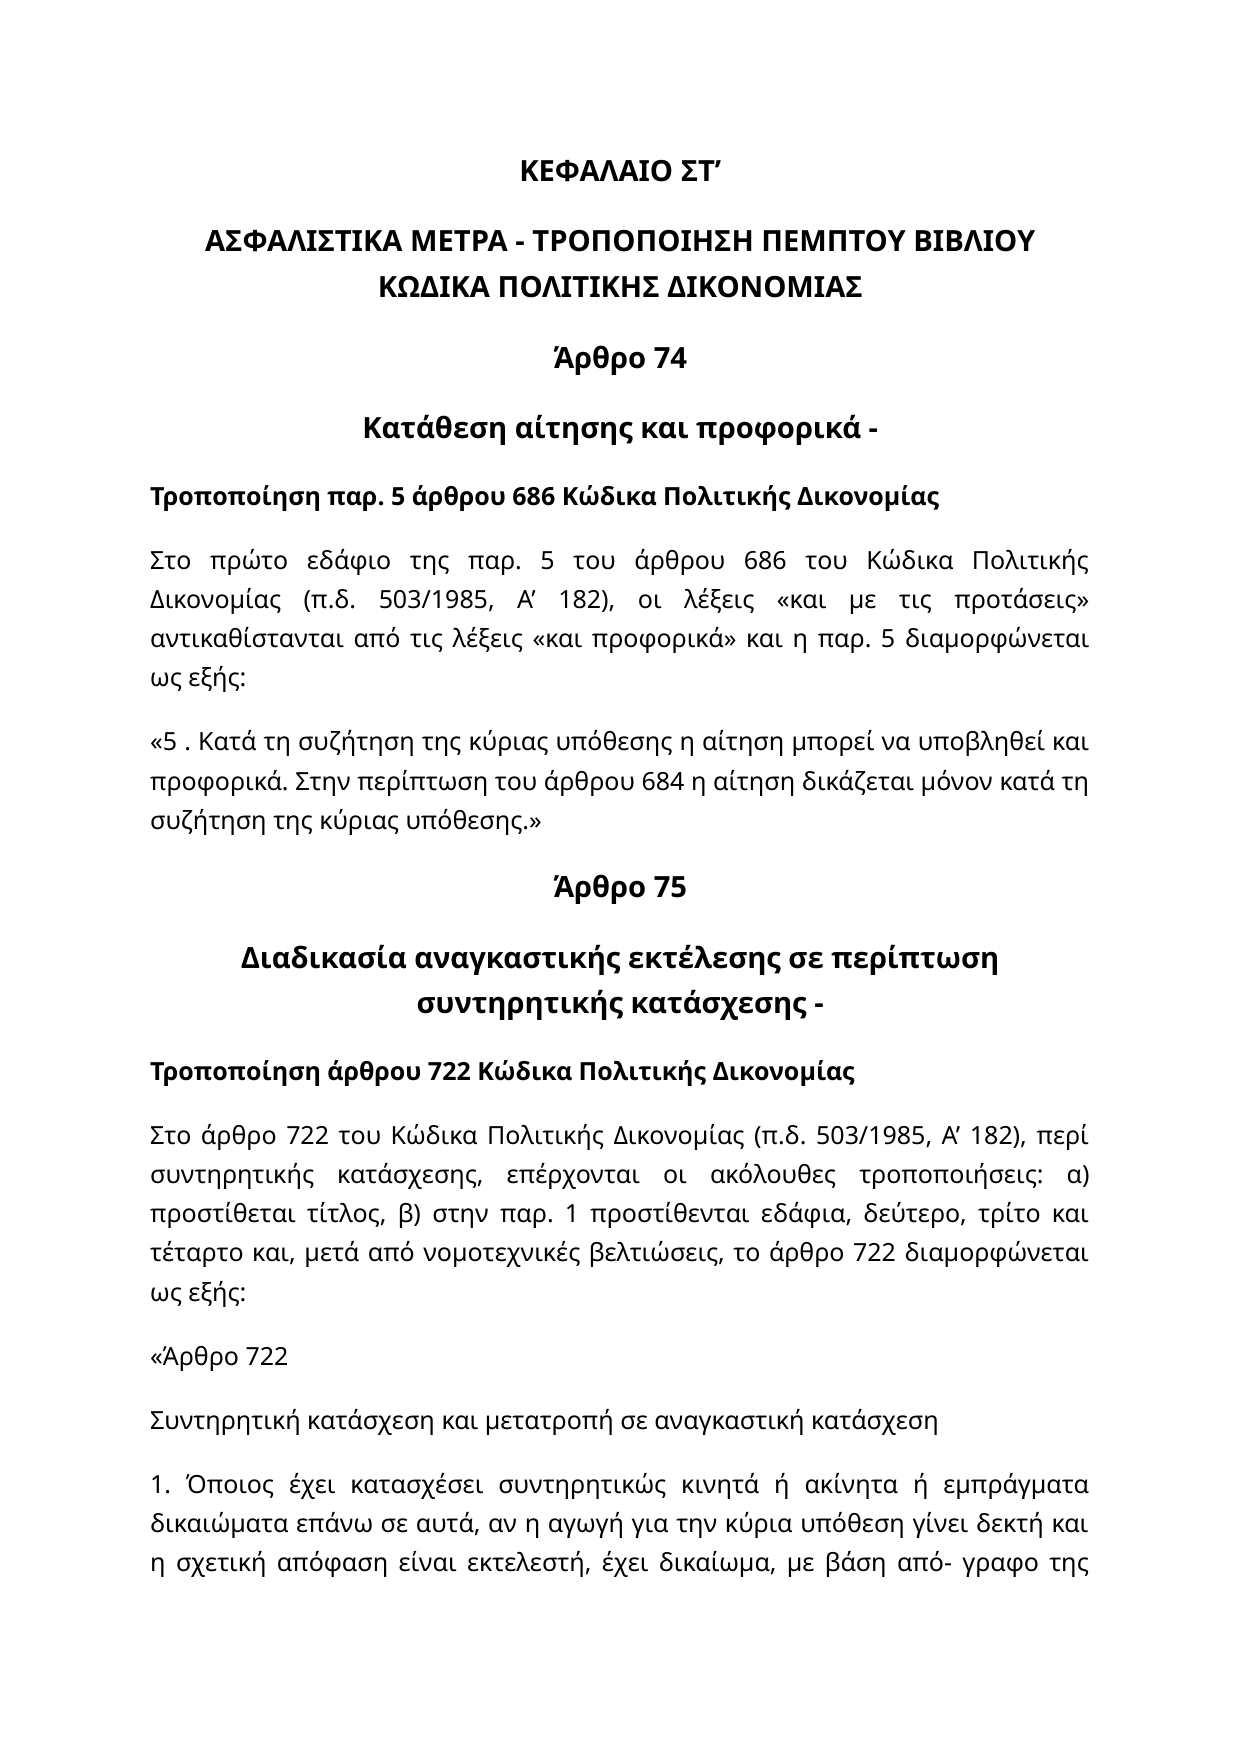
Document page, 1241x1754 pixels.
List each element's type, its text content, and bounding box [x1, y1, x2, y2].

subtitle ΑΣΦΑΛΙΣΤΙΚΑ ΜΕΤΡΑ - ΤΡΟΠΟΠΟΙΗΣΗ ΠΕΜΠΤΟΥ ΒΙΒΛΙΟΥ ΚΩΔΙΚΑ ΠΟΛΙΤΙΚΗΣ ΔΙΚΟΝΟΜΙΑΣ [150, 221, 1090, 306]
text Στο άρθρο 722 του Κώδικα Πολιτικής Δικονομίας (π.δ. 503/1985, Α’ 182), περί συντηρητικής κατάσχεσης, επέρχονται οι ακόλουθες τροποποιήσεις: α) προστίθεται τίτλος, β) στην παρ. 1 προστίθενται εδάφια, δεύτερο, τρίτο και τέταρτο και, μετά από νομοτεχνικές βελτιώσεις, το άρθρο 722 διαμορφώνεται ως εξής: [150, 1117, 1090, 1308]
subtitle Κατάθεση αίτησης και προφορικά - [150, 407, 1090, 447]
text Τροποποίηση παρ. 5 άρθρου 686 Κώδικα Πολιτικής Δικονομίας [150, 478, 1090, 512]
text «5 . Κατά τη συζήτηση της κύριας υπόθεσης η αίτηση μπορεί να υποβληθεί και προφορικά. Στην περίπτωση του άρθρου 684 η αίτηση δικάζεται μόνον κατά τη συζήτηση της κύριας υπόθεσης.» [150, 724, 1090, 836]
text Στο πρώτο εδάφιο της παρ. 5 του άρθρου 686 του Κώδικα Πολιτικής Δικονομίας (π.δ. 503/1985, Α’ 182), οι λέξεις «και με τις προτάσεις» αντικαθίστανται από τις λέξεις «και προφορικά» και η παρ. 5 διαμορφώνεται ως εξής: [150, 542, 1090, 694]
text 1. Όποιος έχει κατασχέσει συντηρητικώς κινητά ή ακίνητα ή εμπράγματα δικαιώματα επάνω σε αυτά, αν η αγωγή για την κύρια υπόθεση γίνει δεκτή και η σχετική απόφαση είναι εκτελεστή, έχει δικαίωμα, με βάση από- γραφο της [150, 1467, 1090, 1579]
subtitle Διαδικασία αναγκαστικής εκτέλεσης σε περίπτωση συντηρητικής κατάσχεσης - [150, 937, 1090, 1022]
subtitle ΚΕΦΑΛΑΙΟ ΣΤ’ [150, 150, 1090, 190]
text «Άρθρο 722 [150, 1338, 1090, 1372]
text Συντηρητική κατάσχεση και μετατροπή σε αναγκαστική κατάσχεση [150, 1402, 1090, 1437]
text Τροποποίηση άρθρου 722 Κώδικα Πολιτικής Δικονομίας [150, 1053, 1090, 1087]
subtitle Άρθρο 75 [150, 866, 1090, 906]
subtitle Άρθρο 74 [150, 337, 1090, 377]
